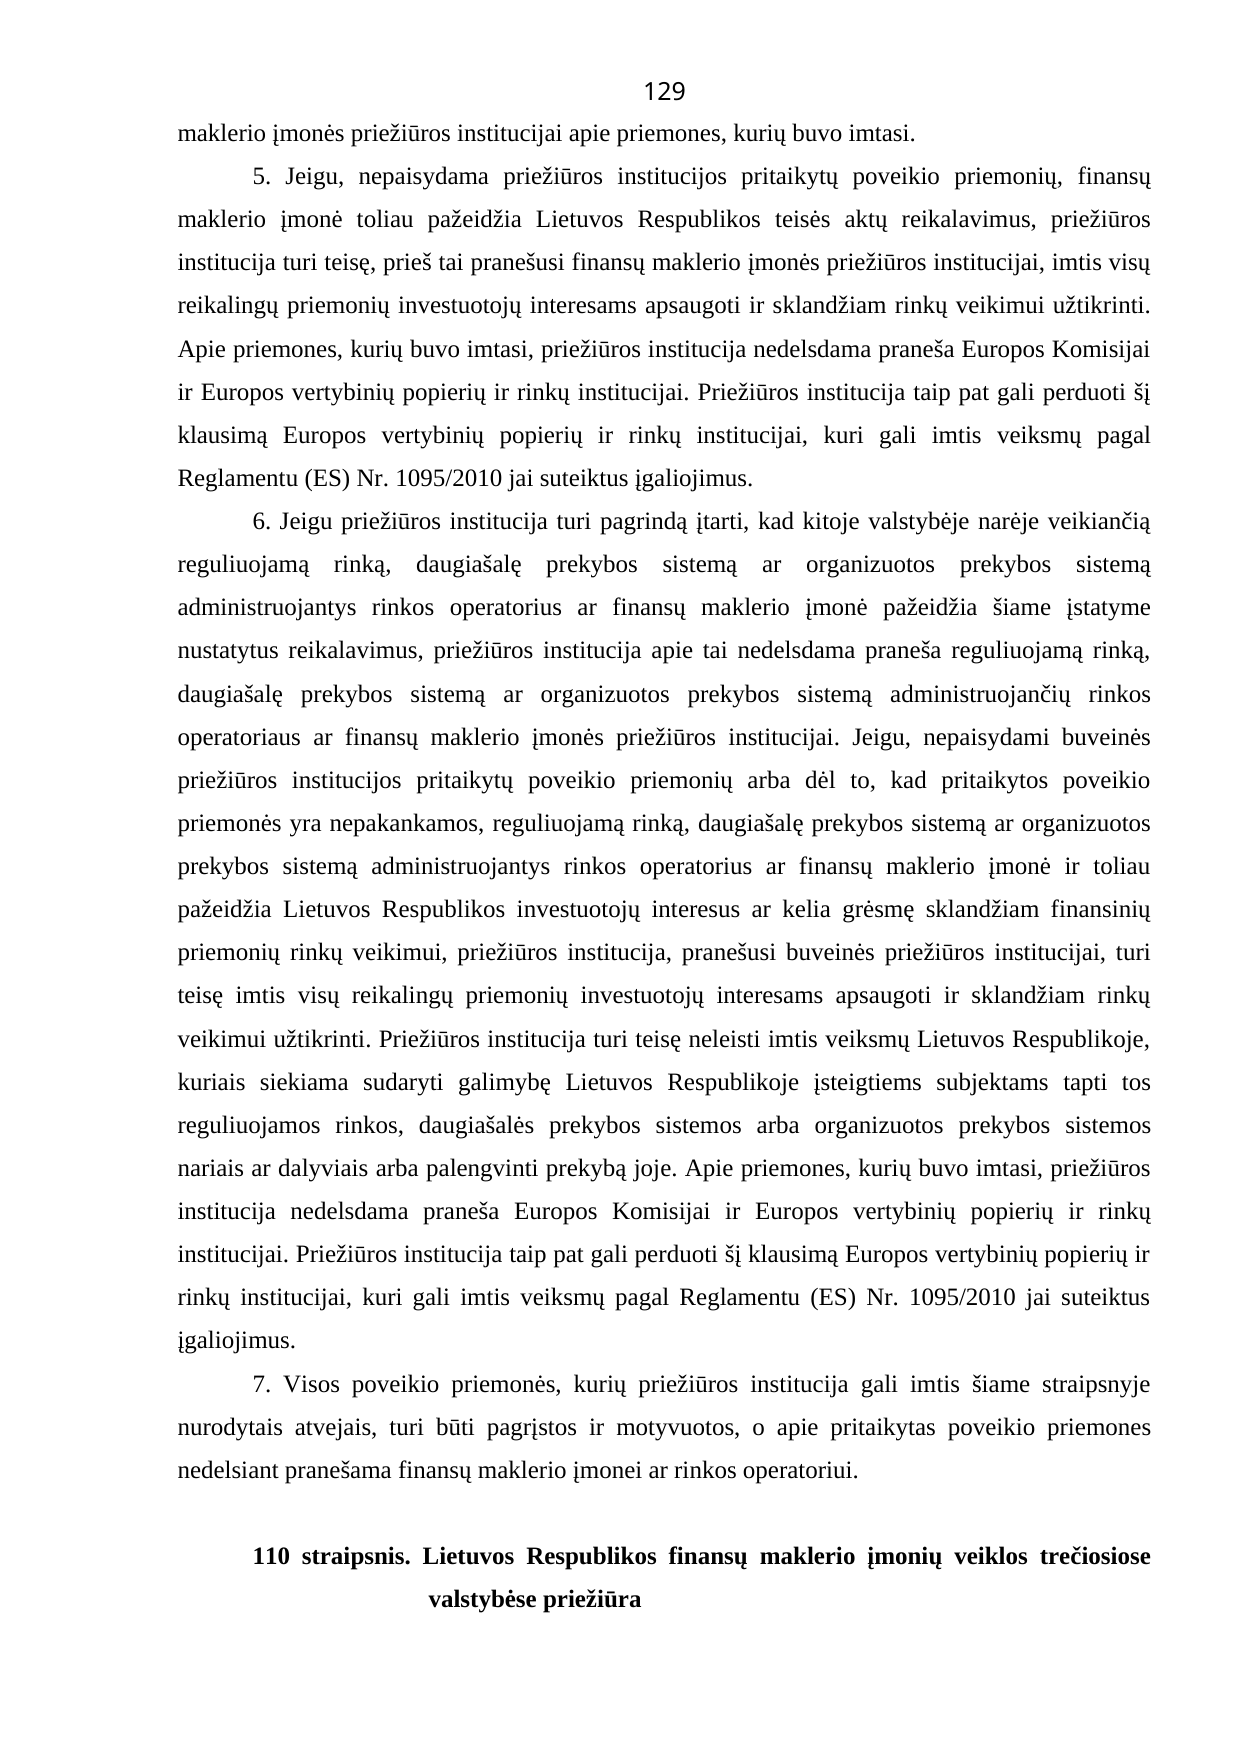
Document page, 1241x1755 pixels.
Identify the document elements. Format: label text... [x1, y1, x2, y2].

text 5. Jeigu, nepaisydama priežiūros institucijos pritaikytų poveikio priemonių, finansų maklerio įmonė toliau pažeidžia Lietuvos Respublikos teisės aktų reikalavimus, priežiūros institucija turi teisę, prieš tai pranešusi finansų maklerio įmonės priežiūros institucijai, imtis visų reikalingų priemonių investuotojų interesams apsaugoti ir sklandžiam rinkų veikimui užtikrinti. Apie priemones, kurių buvo imtasi, priežiūros institucija nedelsdama praneša Europos Komisijai ir Europos vertybinių popierių ir rinkų institucijai. Priežiūros institucija taip pat gali perduoti šį klausimą Europos vertybinių popierių ir rinkų institucijai, kuri gali imtis veiksmų pagal Reglamentu (ES) Nr. 1095/2010 jai suteiktus įgaliojimus. [177, 161, 1152, 492]
text 6. Jeigu priežiūros institucija turi pagrindą įtarti, kad kitoje valstybėje narėje veikiančią reguliuojamą rinką, daugiašalę prekybos sistemą ar organizuotos prekybos sistemą administruojantys rinkos operatorius ar finansų maklerio įmonė pažeidžia šiame įstatyme nustatytus reikalavimus, priežiūros institucija apie tai nedelsdama praneša reguliuojamą rinką, daugiašalę prekybos sistemą ar organizuotos prekybos sistemą administruojančių rinkos operatoriaus ar finansų maklerio įmonės priežiūros institucijai. Jeigu, nepaisydami buveinės priežiūros institucijos pritaikytų poveikio priemonių arba dėl to, kad pritaikytos poveikio priemonės yra nepakankamos, reguliuojamą rinką, daugiašalę prekybos sistemą ar organizuotos prekybos sistemą administruojantys rinkos operatorius ar finansų maklerio įmonė ir toliau pažeidžia Lietuvos Respublikos investuotojų interesus ar kelia grėsmę sklandžiam finansinių priemonių rinkų veikimui, priežiūros institucija, pranešusi buveinės priežiūros institucijai, turi teisę imtis visų reikalingų priemonių investuotojų interesams apsaugoti ir sklandžiam rinkų veikimui užtikrinti. Priežiūros institucija turi teisę neleisti imtis veiksmų Lietuvos Respublikoje, kuriais siekiama sudaryti galimybę Lietuvos Respublikoje įsteigtiems subjektams tapti tos reguliuojamos rinkos, daugiašalės prekybos sistemos arba organizuotos prekybos sistemos nariais ar dalyviais arba palengvinti prekybą joje. Apie priemones, kurių buvo imtasi, priežiūros institucija nedelsdama praneša Europos Komisijai ir Europos vertybinių popierių ir rinkų institucijai. Priežiūros institucija taip pat gali perduoti šį klausimą Europos vertybinių popierių ir rinkų institucijai, kuri gali imtis veiksmų pagal Reglamentu (ES) Nr. 1095/2010 jai suteiktus įgaliojimus. [177, 506, 1152, 1354]
text 7. Visos poveikio priemonės, kurių priežiūros institucija gali imtis šiame straipsnyje nurodytais atvejais, turi būti pagrįstos ir motyvuotos, o apie pritaikytas poveikio priemones nedelsiant pranešama finansų maklerio įmonei ar rinkos operatoriui. [177, 1369, 1152, 1484]
text 110 straipsnis. Lietuvos Respublikos finansų maklerio įmonių veiklos trečiosiose valstybėse priežiūra [252, 1541, 1152, 1613]
text maklerio įmonės priežiūros institucijai apie priemones, kurių buvo imtasi. [177, 118, 1152, 147]
